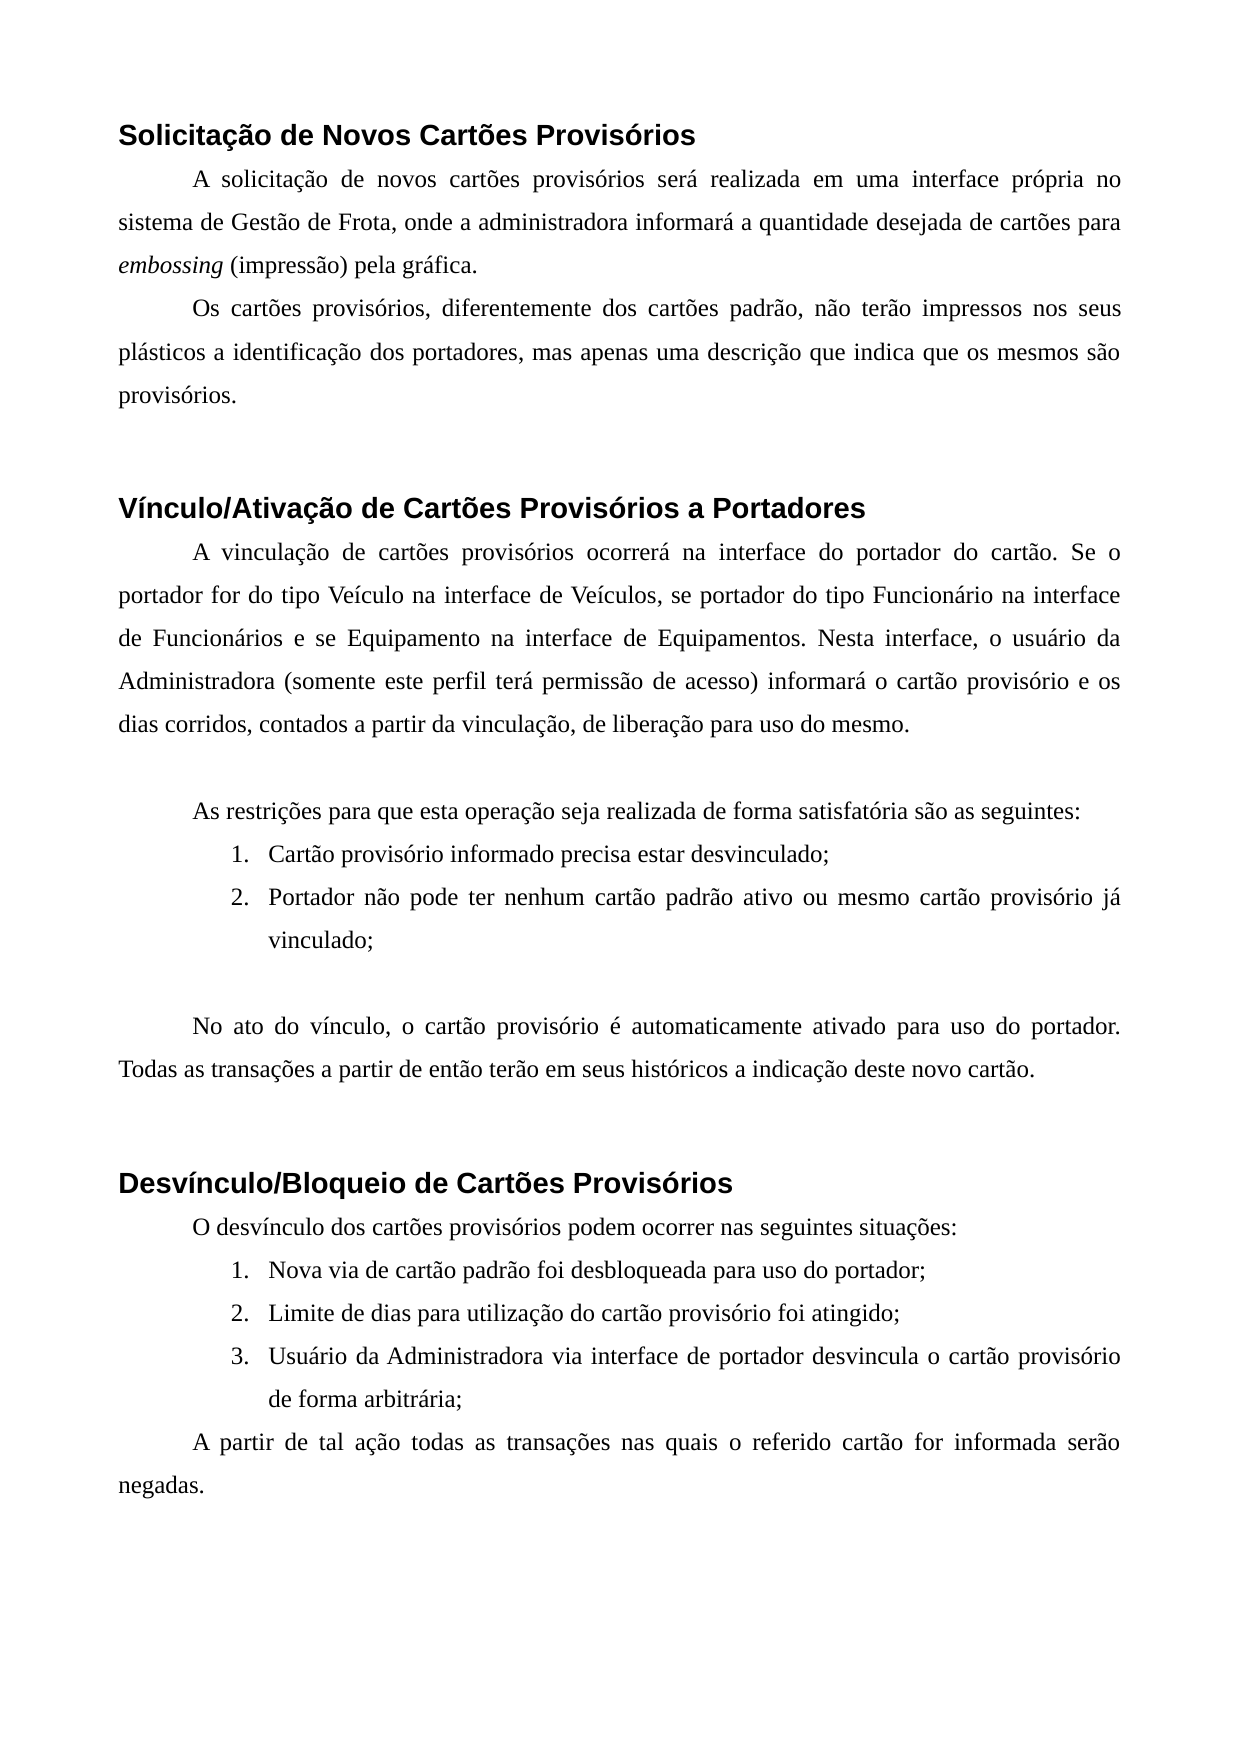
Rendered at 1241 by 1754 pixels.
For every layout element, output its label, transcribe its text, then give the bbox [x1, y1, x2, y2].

text As restrições para que esta operação seja realizada de forma satisfatória são as seguintes: [118, 796, 1122, 824]
text O desvínculo dos cartões provisórios podem ocorrer nas seguintes situações: [118, 1212, 1122, 1241]
text A vinculação de cartões provisórios ocorrerá na interface do portador do cartão. Se o portador for do tipo Veículo na interface de Veículos, se portador do tipo Funcionário na interface de Funcionários e se Equipamento na interface de Equipamentos. Nesta interface, o usuário da Administradora (somente este perfil terá permissão de acesso) informará o cartão provisório e os dias corridos, contados a partir da vinculação, de liberação para uso do mesmo. [118, 537, 1122, 738]
list Usuário da Administradora via interface de portador desvincula o cartão provisório de forma arbitrária; [231, 1341, 1122, 1413]
subtitle Vínculo/Ativação de Cartões Provisórios a Portadores [118, 491, 1122, 524]
list Portador não pode ter nenhum cartão padrão ativo ou mesmo cartão provisório já vinculado; [231, 882, 1122, 954]
text No ato do vínculo, o cartão provisório é automaticamente ativado para uso do portador. Todas as transações a partir de então terão em seus históricos a indicação deste novo cartão. [118, 1011, 1122, 1083]
subtitle Desvínculo/Bloqueio de Cartões Provisórios [118, 1166, 1122, 1199]
list Cartão provisório informado precisa estar desvinculado; [231, 839, 1122, 868]
text A solicitação de novos cartões provisórios será realizada em uma interface própria no sistema de Gestão de Frota, onde a administradora informará a quantidade desejada de cartões para embossing (impressão) pela gráfica. [118, 164, 1122, 279]
text Os cartões provisórios, diferentemente dos cartões padrão, não terão impressos nos seus plásticos a identificação dos portadores, mas apenas uma descrição que indica que os mesmos são provisórios. [118, 293, 1122, 408]
list Limite de dias para utilização do cartão provisório foi atingido; [231, 1298, 1122, 1327]
text A partir de tal ação todas as transações nas quais o referido cartão for informada serão negadas. [118, 1427, 1122, 1499]
list Nova via de cartão padrão foi desbloqueada para uso do portador; [231, 1255, 1122, 1284]
subtitle Solicitação de Novos Cartões Provisórios [118, 118, 1122, 152]
